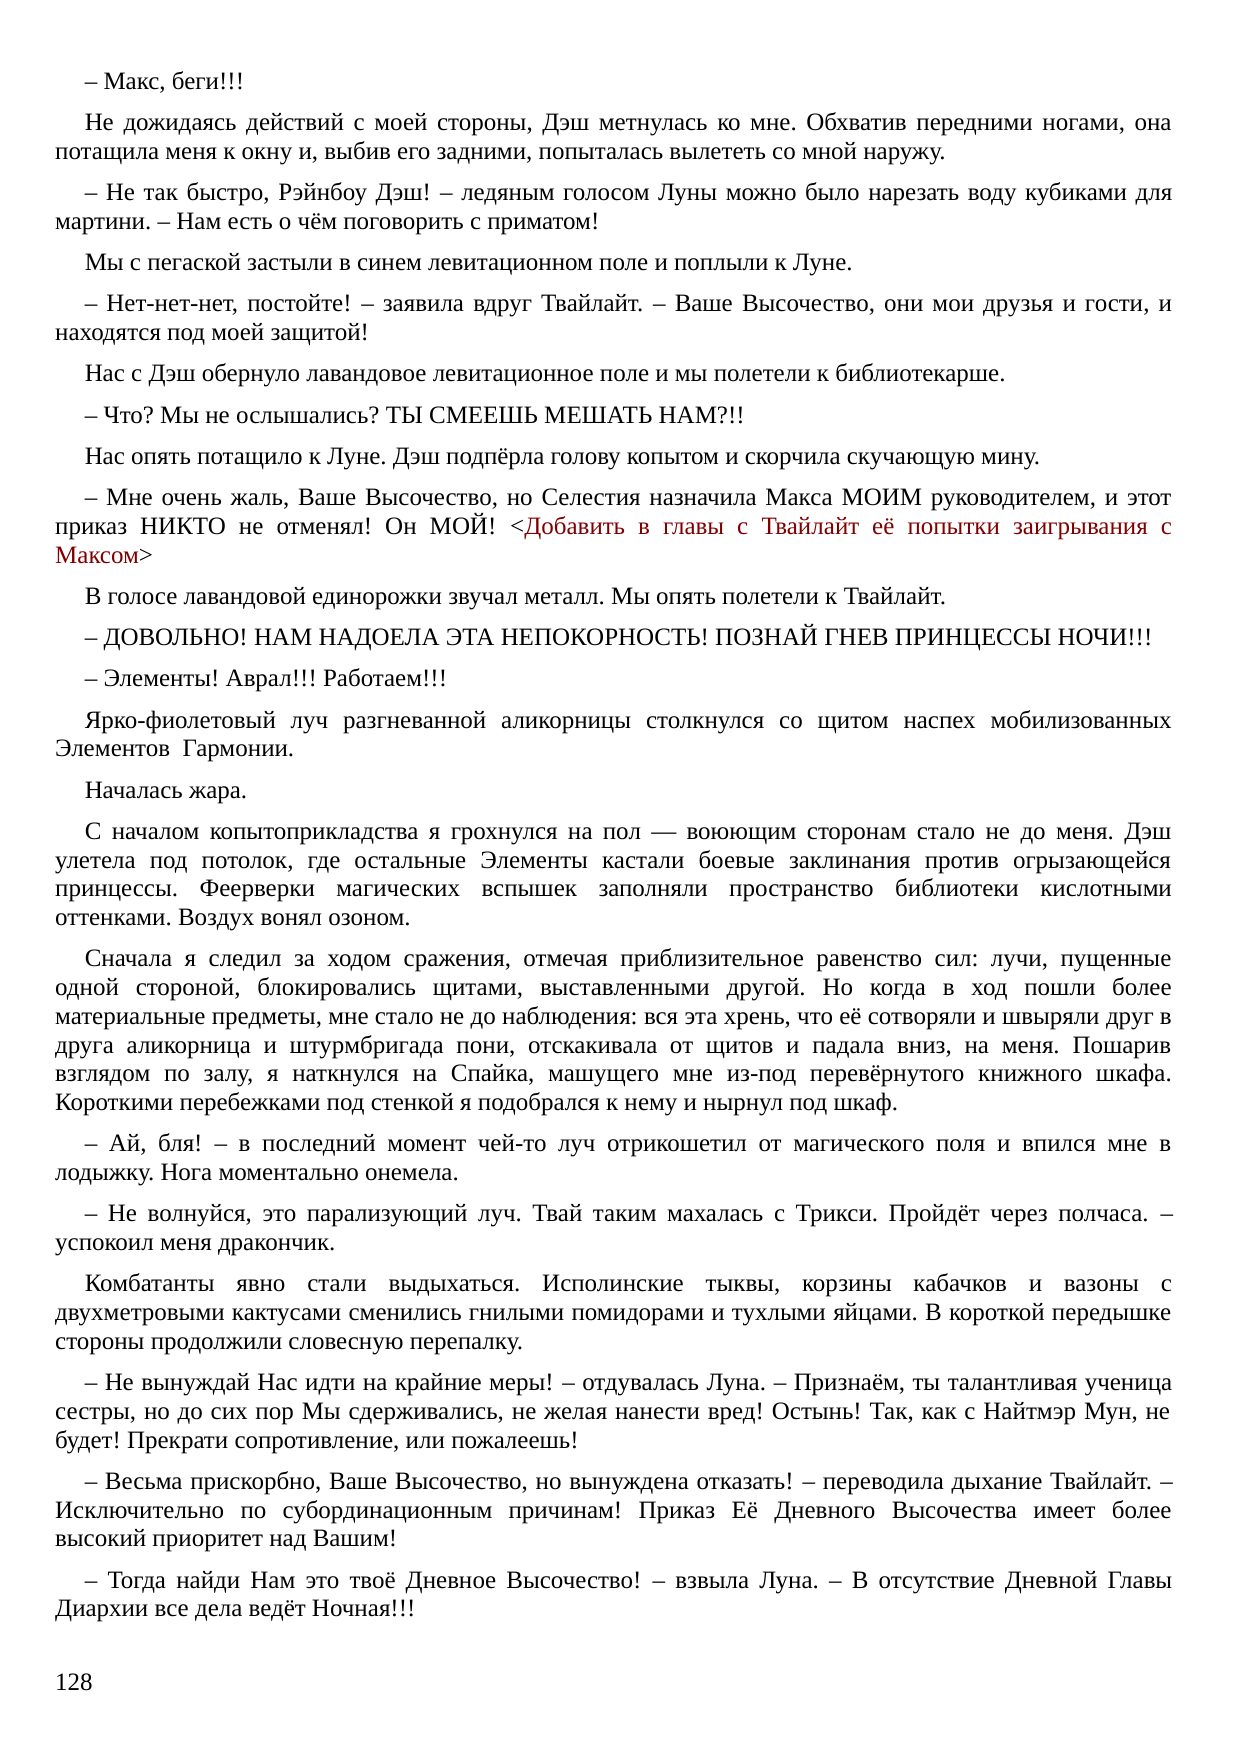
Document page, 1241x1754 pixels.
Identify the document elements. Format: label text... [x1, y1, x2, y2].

text – Не волнуйся, это парализующий луч. Твай таким махалась с Трикси. Пройдёт через полчаса. – успокоил меня дракончик. [55, 1198, 1173, 1256]
text Мы с пегаской застыли в синем левитационном поле и поплыли к Луне. [55, 247, 1173, 276]
text – Мне очень жаль, Ваше Высочество, но Селестия назначила Макса МОИМ руководителем, и этот приказ НИКТО не отменял! Он МОЙ! <Добавить в главы с Твайлайт её попытки заигрывания с Максом> [55, 482, 1173, 568]
text – Тогда найди Нам это твоё Дневное Высочество! – взвыла Луна. – В отсутствие Дневной Главы Диархии все дела ведёт Ночная!!! [55, 1565, 1173, 1622]
text – Не вынуждай Нас идти на крайние меры! – отдувалась Луна. – Признаём, ты талантливая ученица сестры, но до сих пор Мы сдерживались, не желая нанести вред! Остынь! Так, как с Найтмэр Мун, не будет! Прекрати сопротивление, или пожалеешь! [55, 1367, 1173, 1453]
text – Что? Мы не ослышались? ТЫ СМЕЕШЬ МЕШАТЬ НАМ?!! [55, 400, 1173, 428]
text С началом копытоприкладства я грохнулся на пол — воюющим сторонам стало не до меня. Дэш улетела под потолок, где остальные Элементы кастали боевые заклинания против огрызающейся принцессы. Феерверки магических вспышек заполняли пространство библиотеки кислотными оттенками. Воздух вонял озоном. [55, 816, 1173, 931]
text Началась жара. [55, 775, 1173, 803]
text Сначала я следил за ходом сражения, отмечая приблизительное равенство сил: лучи, пущенные одной стороной, блокировались щитами, выставленными другой. Но когда в ход пошли более материальные предметы, мне стало не до наблюдения: вся эта хрень, что её сотворяли и швыряли друг в друга аликорница и штурмбригада пони, отскакивала от щитов и падала вниз, на меня. Пошарив взглядом по залу, я наткнулся на Спайка, машущего мне из-под перевёрнутого книжного шкафа. Короткими перебежками под стенкой я подобрался к нему и нырнул под шкаф. [55, 943, 1173, 1116]
text Нас с Дэш обернуло лавандовое левитационное поле и мы полетели к библиотекарше. [55, 358, 1173, 387]
text – Макс, беги!!! [55, 66, 1173, 95]
text – Элементы! Аврал!!! Работаем!!! [55, 663, 1173, 692]
text В голосе лавандовой единорожки звучал металл. Мы опять полетели к Твайлайт. [55, 581, 1173, 610]
text – ДОВОЛЬНО! НАМ НАДОЕЛА ЭТА НЕПОКОРНОСТЬ! ПОЗНАЙ ГНЕВ ПРИНЦЕССЫ НОЧИ!!! [55, 622, 1173, 651]
text – Весьма прискорбно, Ваше Высочество, но вынуждена отказать! – переводила дыхание Твайлайт. – Исключительно по субординационным причинам! Приказ Её Дневного Высочества имеет более высокий приоритет над Вашим! [55, 1466, 1173, 1552]
text – Ай, бля! – в последний момент чей-то луч отрикошетил от магического поля и впился мне в лодыжку. Нога моментально онемела. [55, 1128, 1173, 1186]
text – Не так быстро, Рэйнбоу Дэш! – ледяным голосом Луны можно было нарезать воду кубиками для мартини. – Нам есть о чём поговорить с приматом! [55, 177, 1173, 235]
text Нас опять потащило к Луне. Дэш подпёрла голову копытом и скорчила скучающую мину. [55, 441, 1173, 470]
text Не дожидаясь действий с моей стороны, Дэш метнулась ко мне. Обхватив передними ногами, она потащила меня к окну и, выбив его задними, попыталась вылететь со мной наружу. [55, 107, 1173, 165]
text – Нет-нет-нет, постойте! – заявила вдруг Твайлайт. – Ваше Высочество, они мои друзья и гости, и находятся под моей защитой! [55, 288, 1173, 346]
text Комбатанты явно стали выдыхаться. Исполинские тыквы, корзины кабачков и вазоны с двухметровыми кактусами сменились гнилыми помидорами и тухлыми яйцами. В короткой передышке стороны продолжили словесную перепалку. [55, 1268, 1173, 1355]
text Ярко-фиолетовый луч разгневанной аликорницы столкнулся со щитом наспех мобилизованных Элементов Гармонии. [55, 705, 1173, 762]
